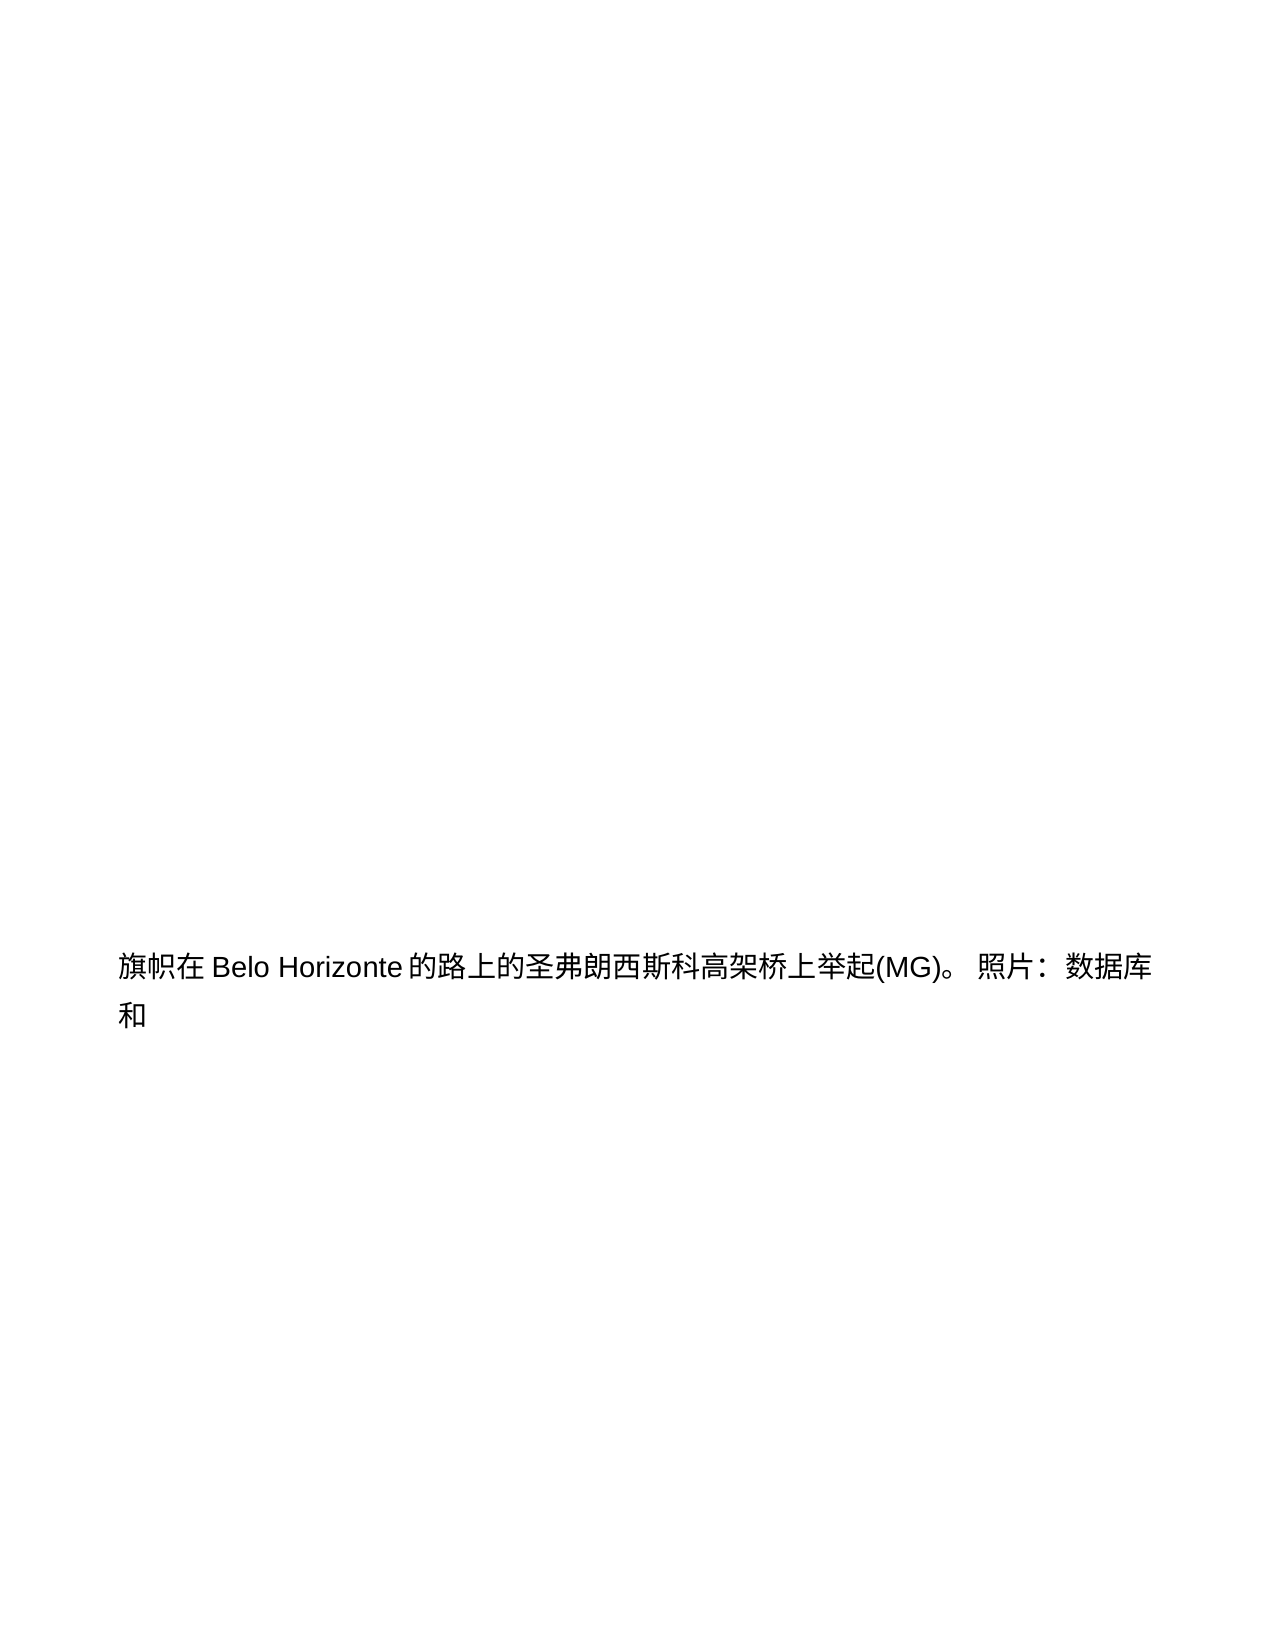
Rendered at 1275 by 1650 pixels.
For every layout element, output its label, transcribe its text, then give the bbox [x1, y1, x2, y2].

text 旗帜在Belo Horizo​​nte的路上的圣弗朗西斯科高架桥上举起(MG)。 照片：数据库和 [118, 944, 1157, 1035]
